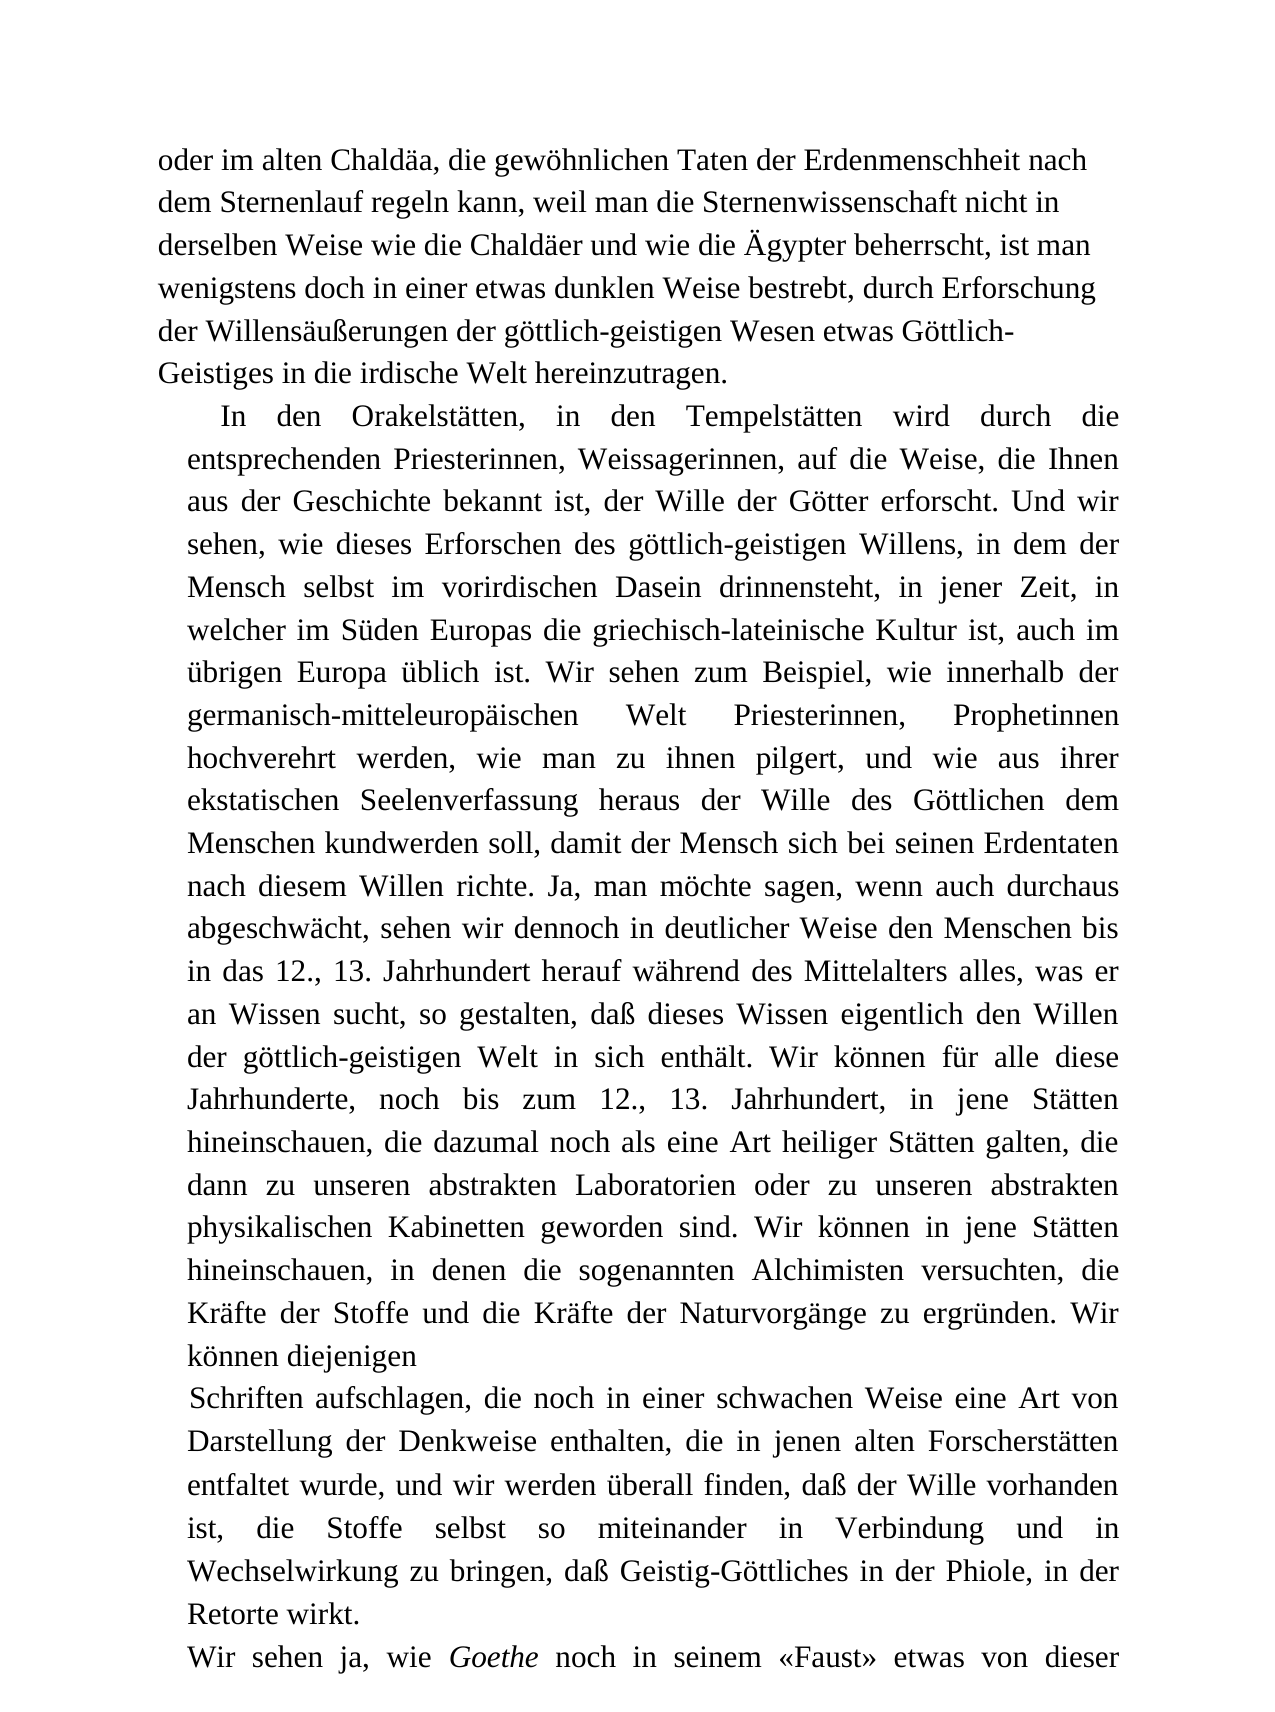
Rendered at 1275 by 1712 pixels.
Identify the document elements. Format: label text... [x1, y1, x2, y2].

text Wir sehen ja, wie Goethe noch in seinem «Faust» etwas von dieser [187, 1638, 1120, 1674]
text In den Orakelstätten, in den Tempelstätten wird durch die entsprechenden Priesterinnen, Weissagerinnen, auf die Weise, die Ihnen aus der Geschichte bekannt ist, der Wille der Götter erforscht. Und wir sehen, wie dieses Erforschen des göttlich-geistigen Willens, in dem der Mensch selbst im vorirdischen Dasein drinnensteht, in jener Zeit, in welcher im Süden Europas die griechisch-lateinische Kultur ist, auch im übrigen Europa üblich ist. Wir sehen zum Beispiel, wie innerhalb der germanisch-mitteleuropäischen Welt Priesterinnen, Prophetinnen hochverehrt werden, wie man zu ihnen pilgert, und wie aus ihrer ekstatischen Seelenverfassung heraus der Wille des Göttlichen dem Menschen kundwerden soll, damit der Mensch sich bei seinen Erdentaten nach diesem Willen richte. Ja, man möchte sagen, wenn auch durchaus abgeschwächt, sehen wir dennoch in deutlicher Weise den Menschen bis in das 12., 13. Jahrhundert herauf während des Mittelalters alles, was er an Wissen sucht, so gestalten, daß dieses Wissen eigentlich den Willen der göttlich-geistigen Welt in sich enthält. Wir können für alle diese Jahrhunderte, noch bis zum 12., 13. Jahrhundert, in jene Stätten hineinschauen, die dazumal noch als eine Art heiliger Stätten galten, die dann zu unseren abstrakten Laboratorien oder zu unseren abstrakten physikalischen Kabinetten geworden sind. Wir können in jene Stätten hineinschauen, in denen die sogenannten Alchimisten versuchten, die Kräfte der Stoffe und die Kräfte der Naturvorgänge zu ergründen. Wir können diejenigen [187, 397, 1120, 1373]
text Schriften aufschlagen, die noch in einer schwachen Weise eine Art von Darstellung der Denkweise enthalten, die in jenen alten Forscherstätten entfaltet wurde, und wir werden überall finden, daß der Wille vorhanden ist, die Stoffe selbst so miteinander in Verbindung und in Wechselwirkung zu bringen, daß Geistig-Göttliches in der Phiole, in der Retorte wirkt. [187, 1379, 1120, 1631]
text oder im alten Chaldäa, die gewöhnlichen Taten der Erdenmenschheit nach dem Sternenlauf regeln kann, weil man die Sternenwissenschaft nicht in derselben Weise wie die Chaldäer und wie die Ägypter beherrscht, ist man wenigstens doch in einer etwas dunklen Weise bestrebt, durch Erforschung der Willensäußerungen der göttlich-geistigen Wesen etwas Göttlich-Geistiges in die irdische Welt hereinzutragen. [158, 141, 1120, 390]
